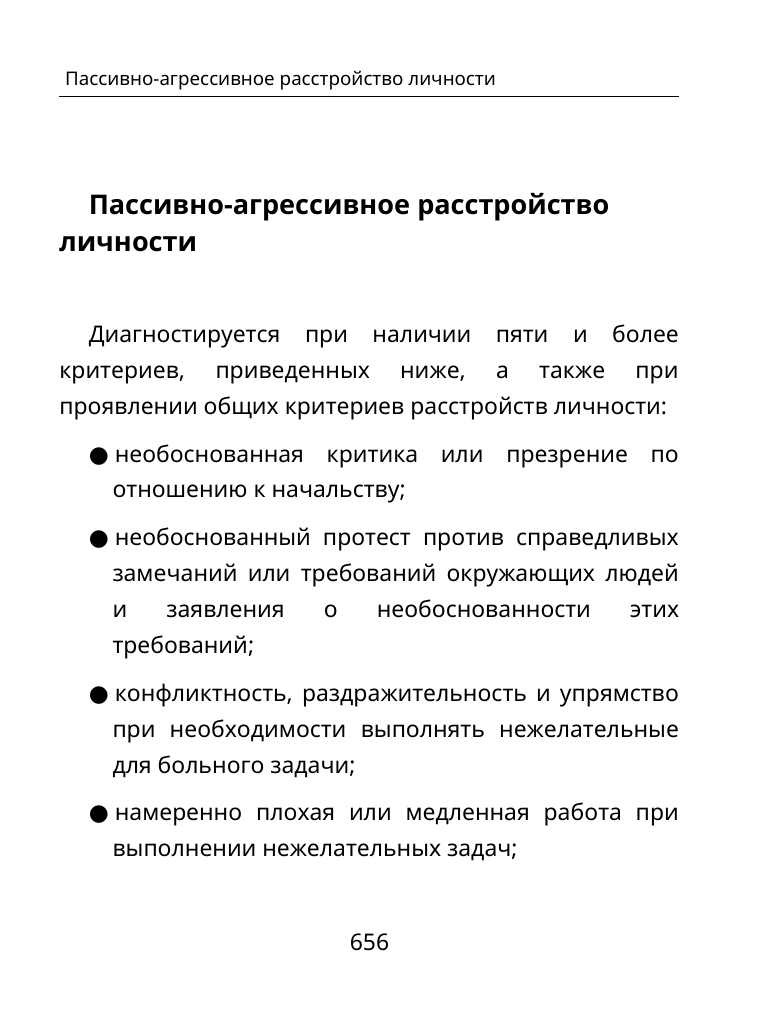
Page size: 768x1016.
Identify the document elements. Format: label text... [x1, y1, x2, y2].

list необоснованная критика или презрение по отношению к начальству; [88, 437, 679, 505]
subtitle Пассивно-агрессивное расстройство личности [59, 185, 679, 259]
list конфликтность, раздражительность и упрямство при необходимости выполнять нежелательные для больного задачи; [88, 677, 679, 780]
text Диагностируется при наличии пяти и более критериев, приведенных ниже, а также при проявлении общих критериев расстройств личности: [59, 318, 679, 421]
list намеренно плохая или медленная работа при выполнении нежелательных задач; [88, 796, 679, 863]
list необоснованный протест против справедливых замечаний или требований окружающих людей и заявления о необоснованности этих требований; [88, 521, 679, 660]
